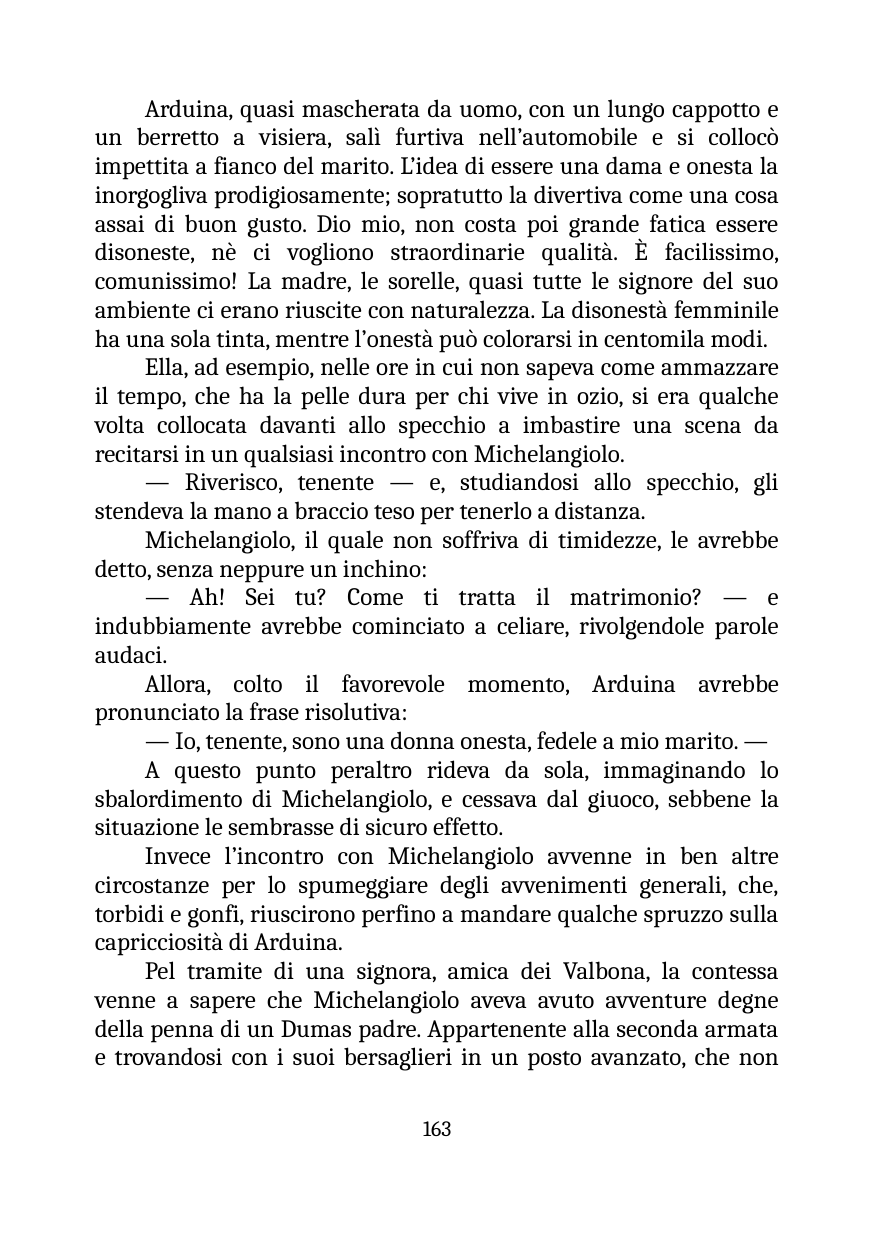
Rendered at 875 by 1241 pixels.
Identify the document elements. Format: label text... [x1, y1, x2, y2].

text — Ah! Sei tu? Come ti tratta il matrimonio? — e indubbiamente avrebbe cominciato a celiare, rivolgendole parole audaci. [94, 583, 779, 669]
text Michelangiolo, il quale non soffriva di timidezze, le avrebbe detto, senza neppure un inchino: [94, 526, 779, 583]
text Invece l’incontro con Michelangiolo avvenne in ben altre circostanze per lo spumeggiare degli avvenimenti generali, che, torbidi e gonfi, riuscirono perfino a mandare qualche spruzzo sulla capricciosità di Arduina. [94, 842, 779, 957]
text Arduina, quasi mascherata da uomo, con un lungo cappotto e un berretto a visiera, salì furtiva nell’automobile e si collocò impettita a fianco del marito. L’idea di essere una dama e onesta la inorgogliva prodigiosamente; sopratutto la divertiva come una cosa assai di buon gusto. Dio mio, non costa poi grande fatica essere disoneste, nè ci vogliono straordinarie qualità. È facilissimo, comunissimo! La madre, le sorelle, quasi tutte le signore del suo ambiente ci erano riuscite con naturalezza. La disonestà femminile ha una sola tinta, mentre l’onestà può colorarsi in centomila modi. [94, 94, 779, 353]
text Ella, ad esempio, nelle ore in cui non sapeva come ammazzare il tempo, che ha la pelle dura per chi vive in ozio, si era qualche volta collocata davanti allo specchio a imbastire una scena da recitarsi in un qualsiasi incontro con Michelangiolo. [94, 353, 779, 468]
text A questo punto peraltro rideva da sola, immaginando lo sbalordimento di Michelangiolo, e cessava dal giuoco, sebbene la situazione le sembrasse di sicuro effetto. [94, 756, 779, 842]
text — Riverisco, tenente — e, studiandosi allo specchio, gli stendeva la mano a braccio teso per tenerlo a distanza. [94, 468, 779, 526]
text Pel tramite di una signora, amica dei Valbona, la contessa venne a sapere che Michelangiolo aveva avuto avventure degne della penna di un Dumas padre. Appartenente alla seconda armata e trovandosi con i suoi bersaglieri in un posto avanzato, che non [94, 957, 779, 1072]
text — Io, tenente, sono una donna onesta, fedele a mio marito. — [94, 727, 779, 756]
text Allora, colto il favorevole momento, Arduina avrebbe pronunciato la frase risolutiva: [94, 669, 779, 727]
